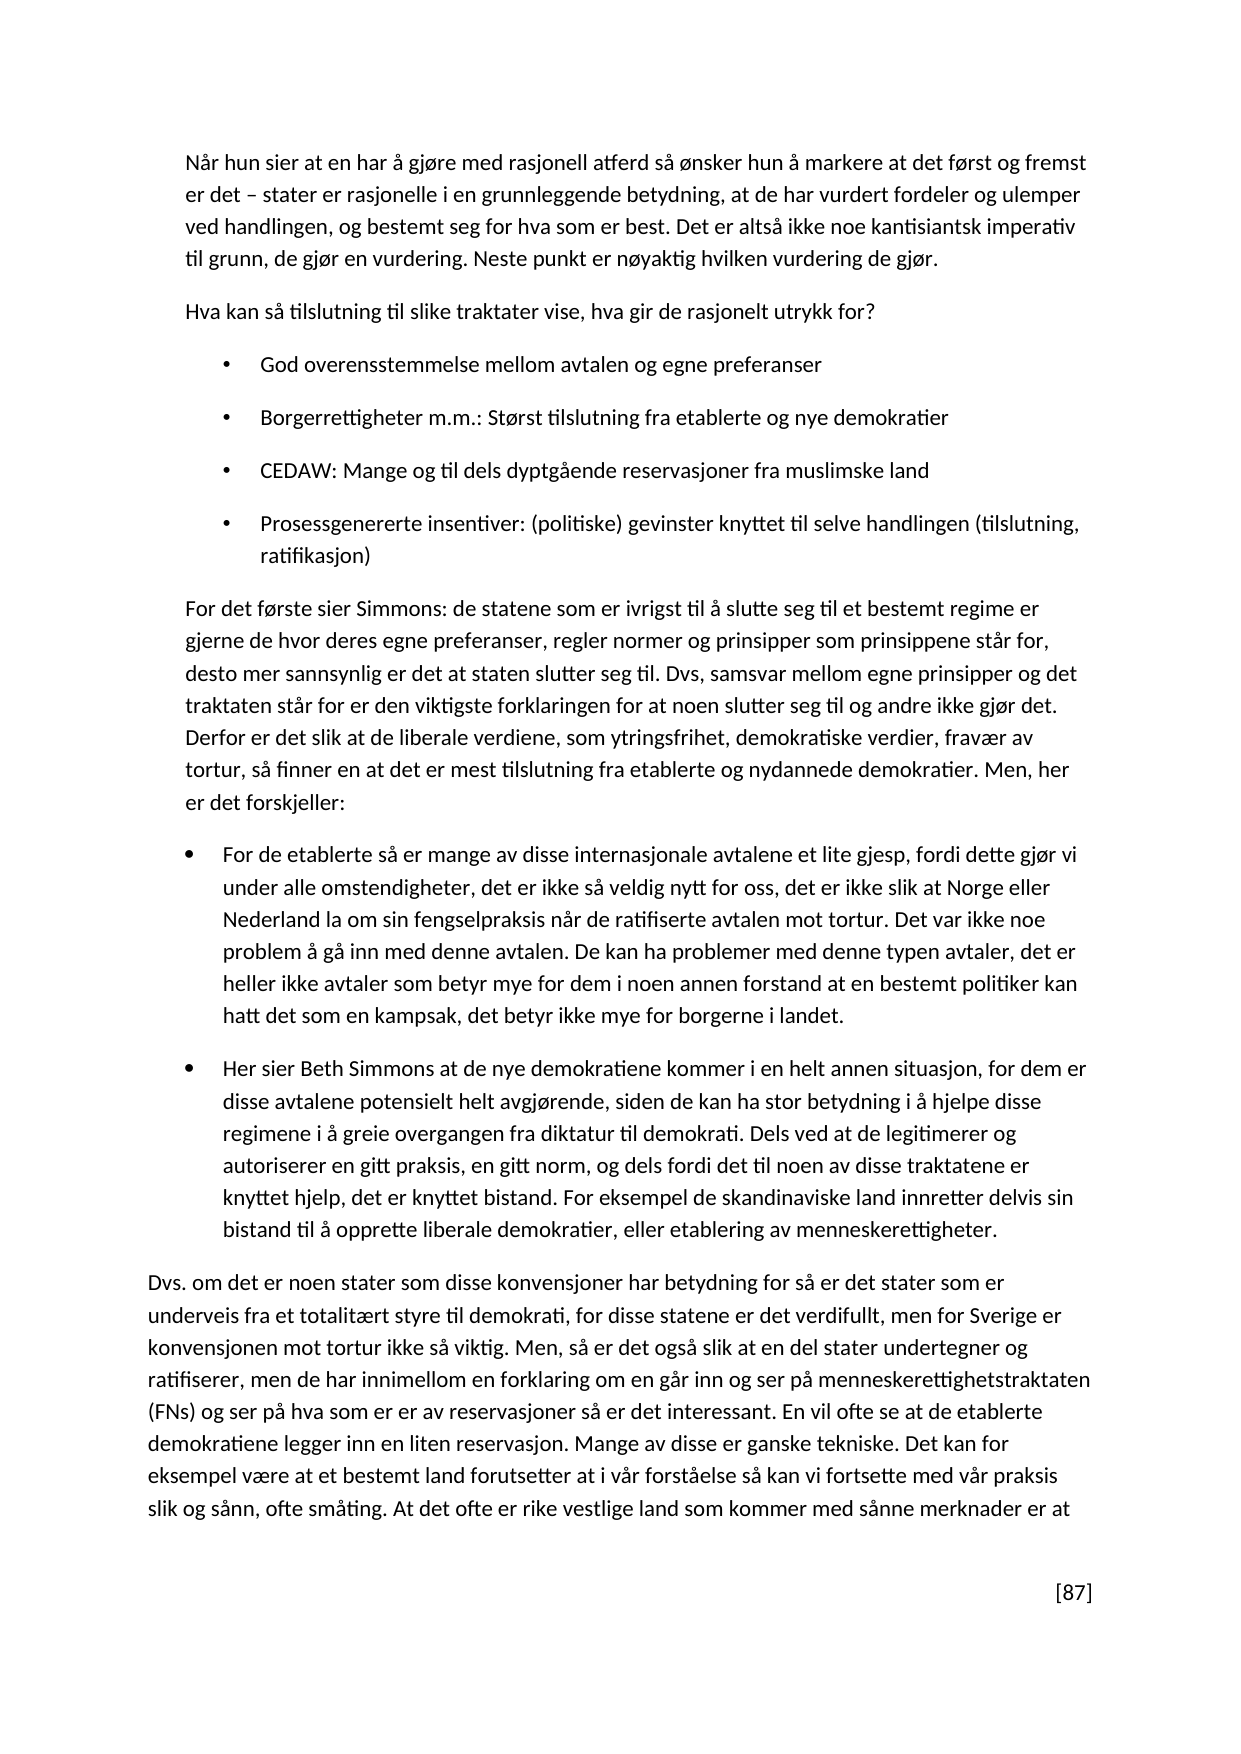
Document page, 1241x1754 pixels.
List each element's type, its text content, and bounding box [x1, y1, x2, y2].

text Når hun sier at en har å gjøre med rasjonell atferd så ønsker hun å markere at det først og fremst er det – stater er rasjonelle i en grunnleggende betydning, at de har vurdert fordeler og ulemper ved handlingen, og bestemt seg for hva som er best. Det er altså ikke noe kantisiantsk imperativ til grunn, de gjør en vurdering. Neste punkt er nøyaktig hvilken vurdering de gjør. [185, 148, 1093, 272]
list Borgerrettigheter m.m.: Størst tilslutning fra etablerte og nye demokratier [223, 403, 1093, 431]
text For det første sier Simmons: de statene som er ivrigst til å slutte seg til et bestemt regime er gjerne de hvor deres egne preferanser, regler normer og prinsipper som prinsippene står for, desto mer sannsynlig er det at staten slutter seg til. Dvs, samsvar mellom egne prinsipper og det traktaten står for er den viktigste forklaringen for at noen slutter seg til og andre ikke gjør det. Derfor er det slik at de liberale verdiene, som ytringsfrihet, demokratiske verdier, fravær av tortur, så finner en at det er mest tilslutning fra etablerte og nydannede demokratier. Men, her er det forskjeller: [185, 594, 1093, 816]
list Prosessgenererte insentiver: (politiske) gevinster knyttet til selve handlingen (tilslutning, ratifikasjon) [223, 509, 1093, 569]
list Her sier Beth Simmons at de nye demokratiene kommer i en helt annen situasjon, for dem er disse avtalene potensielt helt avgjørende, siden de kan ha stor betydning i å hjelpe disse regimene i å greie overgangen fra diktatur til demokrati. Dels ved at de legitimerer og autoriserer en gitt praksis, en gitt norm, og dels fordi det til noen av disse traktatene er knyttet hjelp, det er knyttet bistand. For eksempel de skandinaviske land innretter delvis sin bistand til å opprette liberale demokratier, eller etablering av menneskerettigheter. [185, 1054, 1093, 1243]
list God overensstemmelse mellom avtalen og egne preferanser [223, 350, 1093, 378]
text Dvs. om det er noen stater som disse konvensjoner har betydning for så er det stater som er underveis fra et totalitært styre til demokrati, for disse statene er det verdifullt, men for Sverige er konvensjonen mot tortur ikke så viktig. Men, så er det også slik at en del stater undertegner og ratifiserer, men de har innimellom en forklaring om en går inn og ser på menneskerettighetstraktaten (FNs) og ser på hva som er er av reservasjoner så er det interessant. En vil ofte se at de etablerte demokratiene legger inn en liten reservasjon. Mange av disse er ganske tekniske. Det kan for eksempel være at et bestemt land forutsetter at i vår forståelse så kan vi fortsette med vår praksis slik og sånn, ofte småting. At det ofte er rike vestlige land som kommer med sånne merknader er at [148, 1268, 1093, 1522]
list CEDAW: Mange og til dels dyptgående reservasjoner fra muslimske land [223, 456, 1093, 484]
list For de etablerte så er mange av disse internasjonale avtalene et lite gjesp, fordi dette gjør vi under alle omstendigheter, det er ikke så veldig nytt for oss, det er ikke slik at Norge eller Nederland la om sin fengselpraksis når de ratifiserte avtalen mot tortur. Det var ikke noe problem å gå inn med denne avtalen. De kan ha problemer med denne typen avtaler, det er heller ikke avtaler som betyr mye for dem i noen annen forstand at en bestemt politiker kan hatt det som en kampsak, det betyr ikke mye for borgerne i landet. [185, 841, 1093, 1029]
text Hva kan så tilslutning til slike traktater vise, hva gir de rasjonelt utrykk for? [185, 297, 1093, 325]
